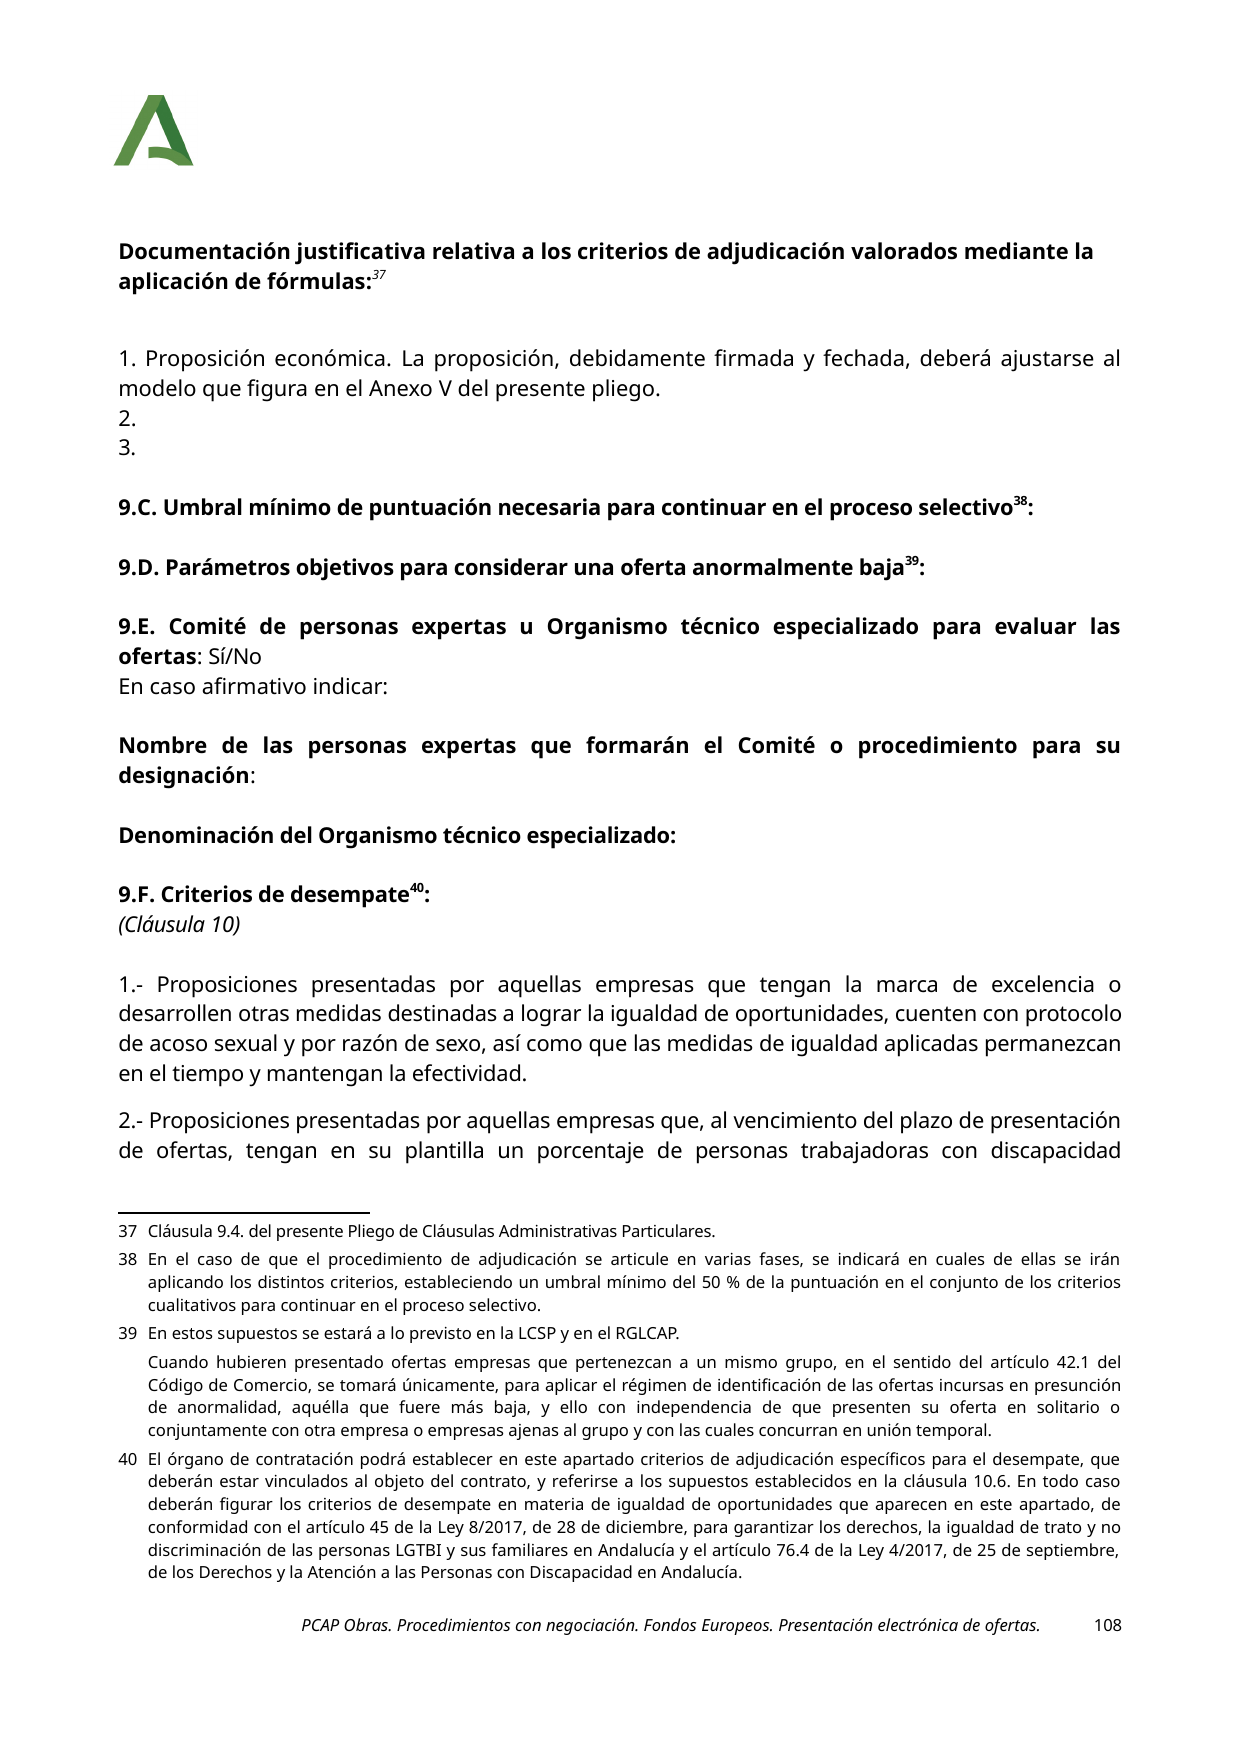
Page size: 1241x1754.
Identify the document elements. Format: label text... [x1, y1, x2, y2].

text 9.C. Umbral mínimo de puntuación necesaria para continuar en el proceso selectivo: [118, 492, 1122, 522]
text 2. [118, 403, 1122, 432]
text 9.F. Criterios de desempate: [118, 879, 1122, 909]
text 9.E. Comité de personas expertas u Organismo técnico especializado para evaluar las ofertas: Sí/No [118, 611, 1122, 671]
text Nombre de las personas expertas que formarán el Comité o procedimiento para su designación: [118, 730, 1122, 790]
text En el caso de que el procedimiento de adjudicación se articule en varias fases, se indicará en cuales de ellas se irán aplicando los distintos criterios, estableciendo un umbral mínimo del 50 % de la puntuación en el conjunto de los criterios cualitativos para continuar en el proceso selectivo. [118, 1248, 1122, 1316]
text Documentación justificativa relativa a los criterios de adjudicación valorados mediante la aplicación de fórmulas: [118, 236, 1122, 296]
text En caso afirmativo indicar: [118, 671, 1122, 701]
text Cláusula 9.4. del presente Pliego de Cláusulas Administrativas Particulares. [118, 1219, 1122, 1242]
text En estos supuestos se estará a lo previsto en la LCSP y en el RGLCAP. [118, 1322, 1122, 1345]
text 1.- Proposiciones presentadas por aquellas empresas que tengan la marca de excelencia o desarrollen otras medidas destinadas a lograr la igualdad de oportunidades, cuenten con protocolo de acoso sexual y por razón de sexo, así como que las medidas de igualdad aplicadas permanezcan en el tiempo y mantengan la efectividad. [118, 969, 1122, 1088]
text 2.- Proposiciones presentadas por aquellas empresas que, al vencimiento del plazo de presentación de ofertas, tengan en su plantilla un porcentaje de personas trabajadoras con discapacidad [118, 1106, 1122, 1165]
text El órgano de contratación podrá establecer en este apartado criterios de adjudicación específicos para el desempate, que deberán estar vinculados al objeto del contrato, y referirse a los supuestos establecidos en la cláusula 10.6. En todo caso deberán figurar los criterios de desempate en materia de igualdad de oportunidades que aparecen en este apartado, de conformidad con el artículo 45 de la Ley 8/2017, de 28 de diciembre, para garantizar los derechos, la igualdad de trato y no discriminación de las personas LGTBI y sus familiares en Andalucía y el artículo 76.4 de la Ley 4/2017, de 25 de septiembre, de los Derechos y la Atención a las Personas con Discapacidad en Andalucía. [118, 1447, 1122, 1584]
picture [109, 90, 198, 170]
text (Cláusula 10) [118, 909, 1122, 939]
text 9.D. Parámetros objetivos para considerar una oferta anormalmente baja: [118, 552, 1122, 581]
text 3. [118, 432, 1122, 462]
text 1. Proposición económica. La proposición, debidamente firmada y fechada, deberá ajustarse al modelo que figura en el Anexo V del presente pliego. [118, 343, 1122, 403]
text Denominación del Organismo técnico especializado: [118, 820, 1122, 849]
text Cuando hubieren presentado ofertas empresas que pertenezcan a un mismo grupo, en el sentido del artículo 42.1 del Código de Comercio, se tomará únicamente, para aplicar el régimen de identificación de las ofertas incursas en presunción de anormalidad, aquélla que fuere más baja, y ello con independencia de que presenten su oferta en solitario o conjuntamente con otra empresa o empresas ajenas al grupo y con las cuales concurran en unión temporal. [118, 1351, 1122, 1441]
